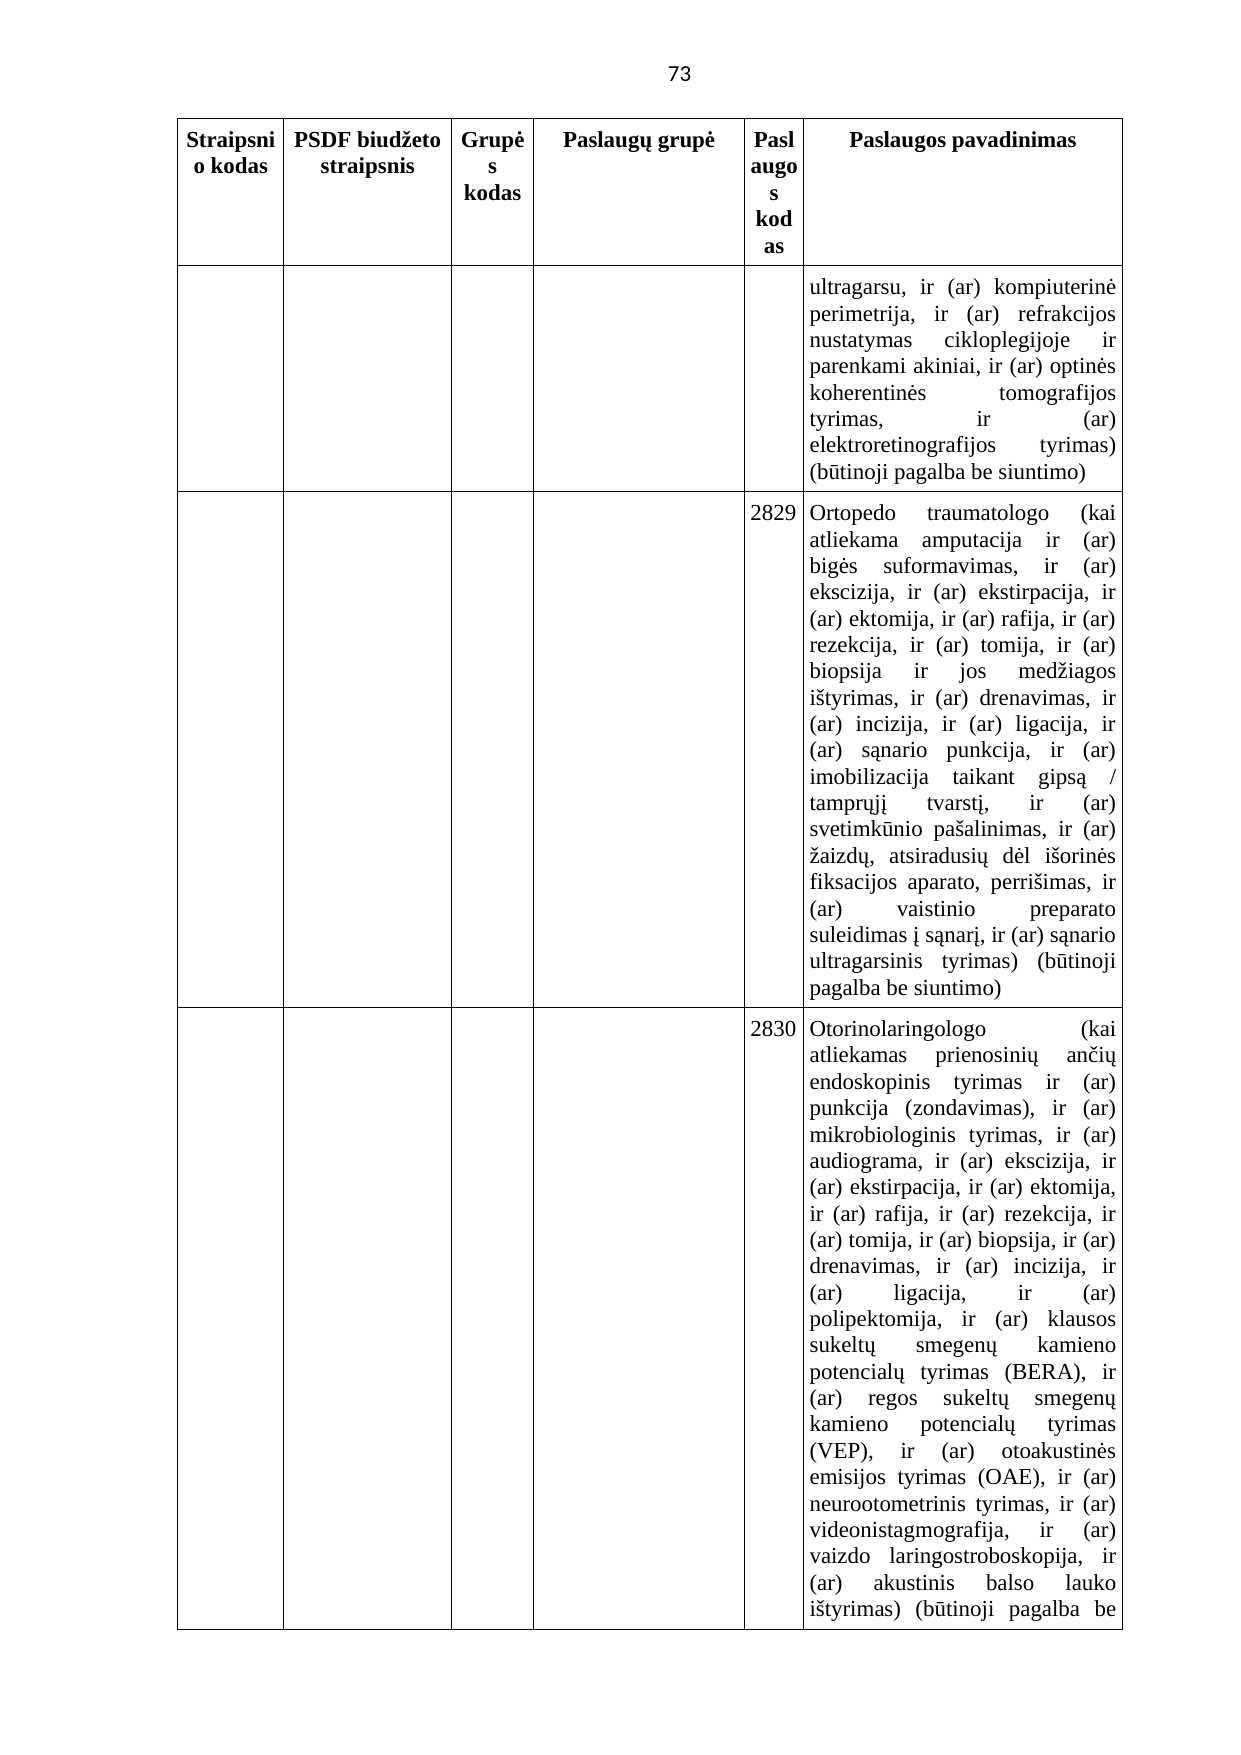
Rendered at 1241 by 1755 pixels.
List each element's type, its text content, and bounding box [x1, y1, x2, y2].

table_header Paslaugos pavadinimas [804, 119, 1122, 265]
table_cell [284, 266, 451, 491]
table_header Grupės kodas [452, 119, 533, 265]
table_cell [452, 1008, 533, 1628]
table_cell ultragarsu, ir (ar) kompiuterinė perimetrija, ir (ar) refrakcijos nustatymas cikloplegijoje ir parenkami akiniai, ir (ar) optinės koherentinės tomografijos tyrimas, ir (ar) elektroretinografijos tyrimas) (būtinoji pagalba be siuntimo) [804, 266, 1122, 491]
table_cell [534, 492, 744, 1007]
table_cell [452, 492, 533, 1007]
table_cell [534, 1008, 744, 1628]
table_cell Ortopedo traumatologo (kai atliekama amputacija ir (ar) bigės suformavimas, ir (ar) ekscizija, ir (ar) ekstirpacija, ir (ar) ektomija, ir (ar) rafija, ir (ar) rezekcija, ir (ar) tomija, ir (ar) biopsija ir jos medžiagos ištyrimas, ir (ar) drenavimas, ir (ar) incizija, ir (ar) ligacija, ir (ar) sąnario punkcija, ir (ar) imobilizacija taikant gipsą / tamprųjį tvarstį, ir (ar) svetimkūnio pašalinimas, ir (ar) žaizdų, atsiradusių dėl išorinės fiksacijos aparato, perrišimas, ir (ar) vaistinio preparato suleidimas į sąnarį, ir (ar) sąnario ultragarsinis tyrimas) (būtinoji pagalba be siuntimo) [804, 492, 1122, 1007]
table_header PSDF biudžeto straipsnis [284, 119, 451, 265]
table_header Paslaugų grupė [534, 119, 744, 265]
table_cell [284, 492, 451, 1007]
table_cell [452, 266, 533, 491]
table_header Paslaugos kodas [745, 119, 803, 265]
table_cell Otorinolaringologo (kai atliekamas prienosinių ančių endoskopinis tyrimas ir (ar) punkcija (zondavimas), ir (ar) mikrobiologinis tyrimas, ir (ar) audiograma, ir (ar) ekscizija, ir (ar) ekstirpacija, ir (ar) ektomija, ir (ar) rafija, ir (ar) rezekcija, ir (ar) tomija, ir (ar) biopsija, ir (ar) drenavimas, ir (ar) incizija, ir (ar) ligacija, ir (ar) polipektomija, ir (ar) klausos sukeltų smegenų kamieno potencialų tyrimas (BERA), ir (ar) regos sukeltų smegenų kamieno potencialų tyrimas (VEP), ir (ar) otoakustinės emisijos tyrimas (OAE), ir (ar) neurootometrinis tyrimas, ir (ar) videonistagmografija, ir (ar) vaizdo laringostroboskopija, ir (ar) akustinis balso lauko ištyrimas) (būtinoji pagalba be [804, 1008, 1122, 1628]
table_cell [534, 266, 744, 491]
table_cell [284, 1008, 451, 1628]
table_cell 2830 [745, 1008, 803, 1628]
table_cell 2829 [745, 492, 803, 1007]
table_cell [178, 492, 283, 1007]
table_cell [178, 1008, 283, 1628]
table_cell [745, 266, 803, 491]
table_cell [178, 266, 283, 491]
table_header Straipsnio kodas [178, 119, 283, 265]
